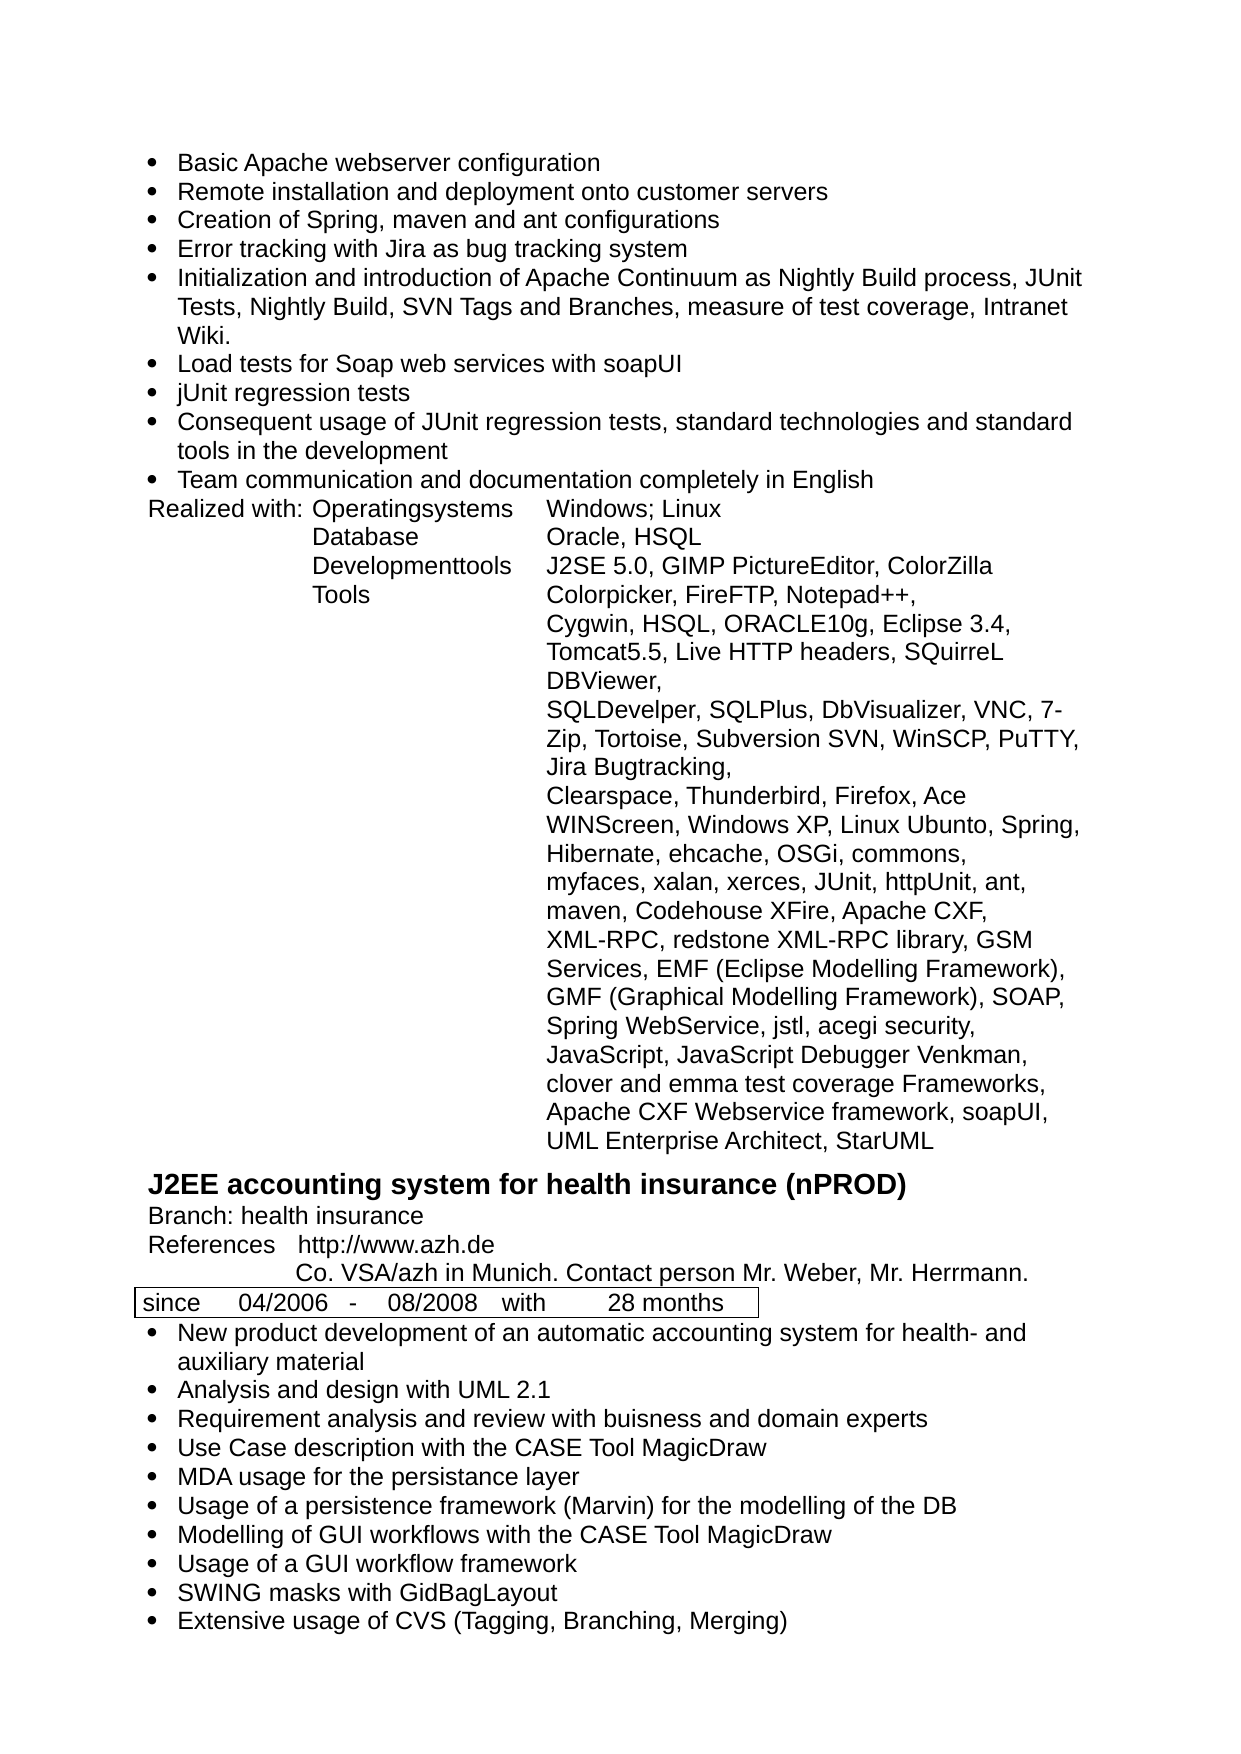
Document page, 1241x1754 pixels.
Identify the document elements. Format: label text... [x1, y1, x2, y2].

list New product development of an automatic accounting system for health- and auxiliary material [148, 1318, 1104, 1376]
list Usage of a GUI workflow framework [148, 1549, 1104, 1577]
table_cell J2SE 5.0, GIMP PictureEditor, ColorZilla Colorpicker, FireFTP, Notepad++, Cygwin, HSQL, ORACLE10g, Eclipse 3.4, Tomcat5.5, Live HTTP headers, SQuirreL DBViewer, SQLDevelper, SQLPlus, DbVisualizer, VNC, 7-Zip, Tortoise, Subversion SVN, WinSCP, PuTTY, Jira Bugtracking, Clearspace, Thunderbird, Firefox, Ace WINScreen, Windows XP, Linux Ubunto, Spring, Hibernate, ehcache, OSGi, commons, myfaces, xalan, xerces, JUnit, httpUnit, ant, maven, Codehouse XFire, Apache CXF, XML-RPC, redstone XML-RPC library, GSM Services, EMF (Eclipse Modelling Framework), GMF (Graphical Modelling Framework), SOAP, Spring WebService, jstl, acegi security, JavaScript, JavaScript Debugger Venkman, clover and emma test coverage Frameworks, Apache CXF Webservice framework, soapUI, UML Enterprise Architect, StarUML [543, 551, 1089, 1155]
table_cell Developmenttools Tools [309, 551, 543, 1155]
list Usage of a persistence framework (Marvin) for the modelling of the DB [148, 1491, 1104, 1520]
list Requirement analysis and review with buisness and domain experts [148, 1404, 1104, 1433]
table_header - [341, 1288, 380, 1317]
list Analysis and design with UML 2.1 [148, 1376, 1104, 1404]
table_cell Oracle, HSQL [543, 522, 1089, 551]
table_header Operatingsystems [309, 494, 543, 522]
list Basic Apache webserver configuration [148, 148, 1104, 176]
table_header 08/2008 [380, 1288, 494, 1317]
text Branch: health insurance [148, 1201, 1104, 1229]
list Initialization and introduction of Apache Continuum as Nightly Build process, JUnit Tests, Nightly Build, SVN Tags and Branches, measure of test coverage, Intranet Wiki. [148, 263, 1104, 349]
table_header Windows; Linux [543, 494, 1089, 522]
list Consequent usage of JUnit regression tests, standard technologies and standard tools in the development [148, 407, 1104, 465]
list Creation of Spring, maven and ant configurations [148, 205, 1104, 234]
table_header 04/2006 [231, 1288, 341, 1317]
list Error tracking with Jira as bug tracking system [148, 234, 1104, 263]
text Co. VSA/azh in Munich. Contact person Mr. Weber, Mr. Herrmann. [221, 1258, 1104, 1287]
list Load tests for Soap web services with soapUI [148, 349, 1104, 378]
table_header with [494, 1288, 600, 1317]
list jUnit regression tests [148, 378, 1104, 407]
table_header 28 months [600, 1288, 758, 1317]
text References http://www.azh.de [148, 1229, 1104, 1258]
list Modelling of GUI workflows with the CASE Tool MagicDraw [148, 1520, 1104, 1549]
table_cell Database [309, 522, 543, 551]
list SWING masks with GidBagLayout [148, 1577, 1104, 1606]
list Extensive usage of CVS (Tagging, Branching, Merging) [148, 1606, 1104, 1635]
list MDA usage for the persistance layer [148, 1462, 1104, 1491]
list Use Case description with the CASE Tool MagicDraw [148, 1433, 1104, 1462]
table_cell [145, 551, 309, 1155]
subtitle J2EE accounting system for health insurance (nPROD) [148, 1167, 1104, 1201]
table_cell [145, 522, 309, 551]
list Team communication and documentation completely in English [148, 465, 1104, 493]
table_header Realized with: [145, 494, 309, 522]
table_header since [136, 1288, 231, 1317]
list Remote installation and deployment onto customer servers [148, 176, 1104, 205]
